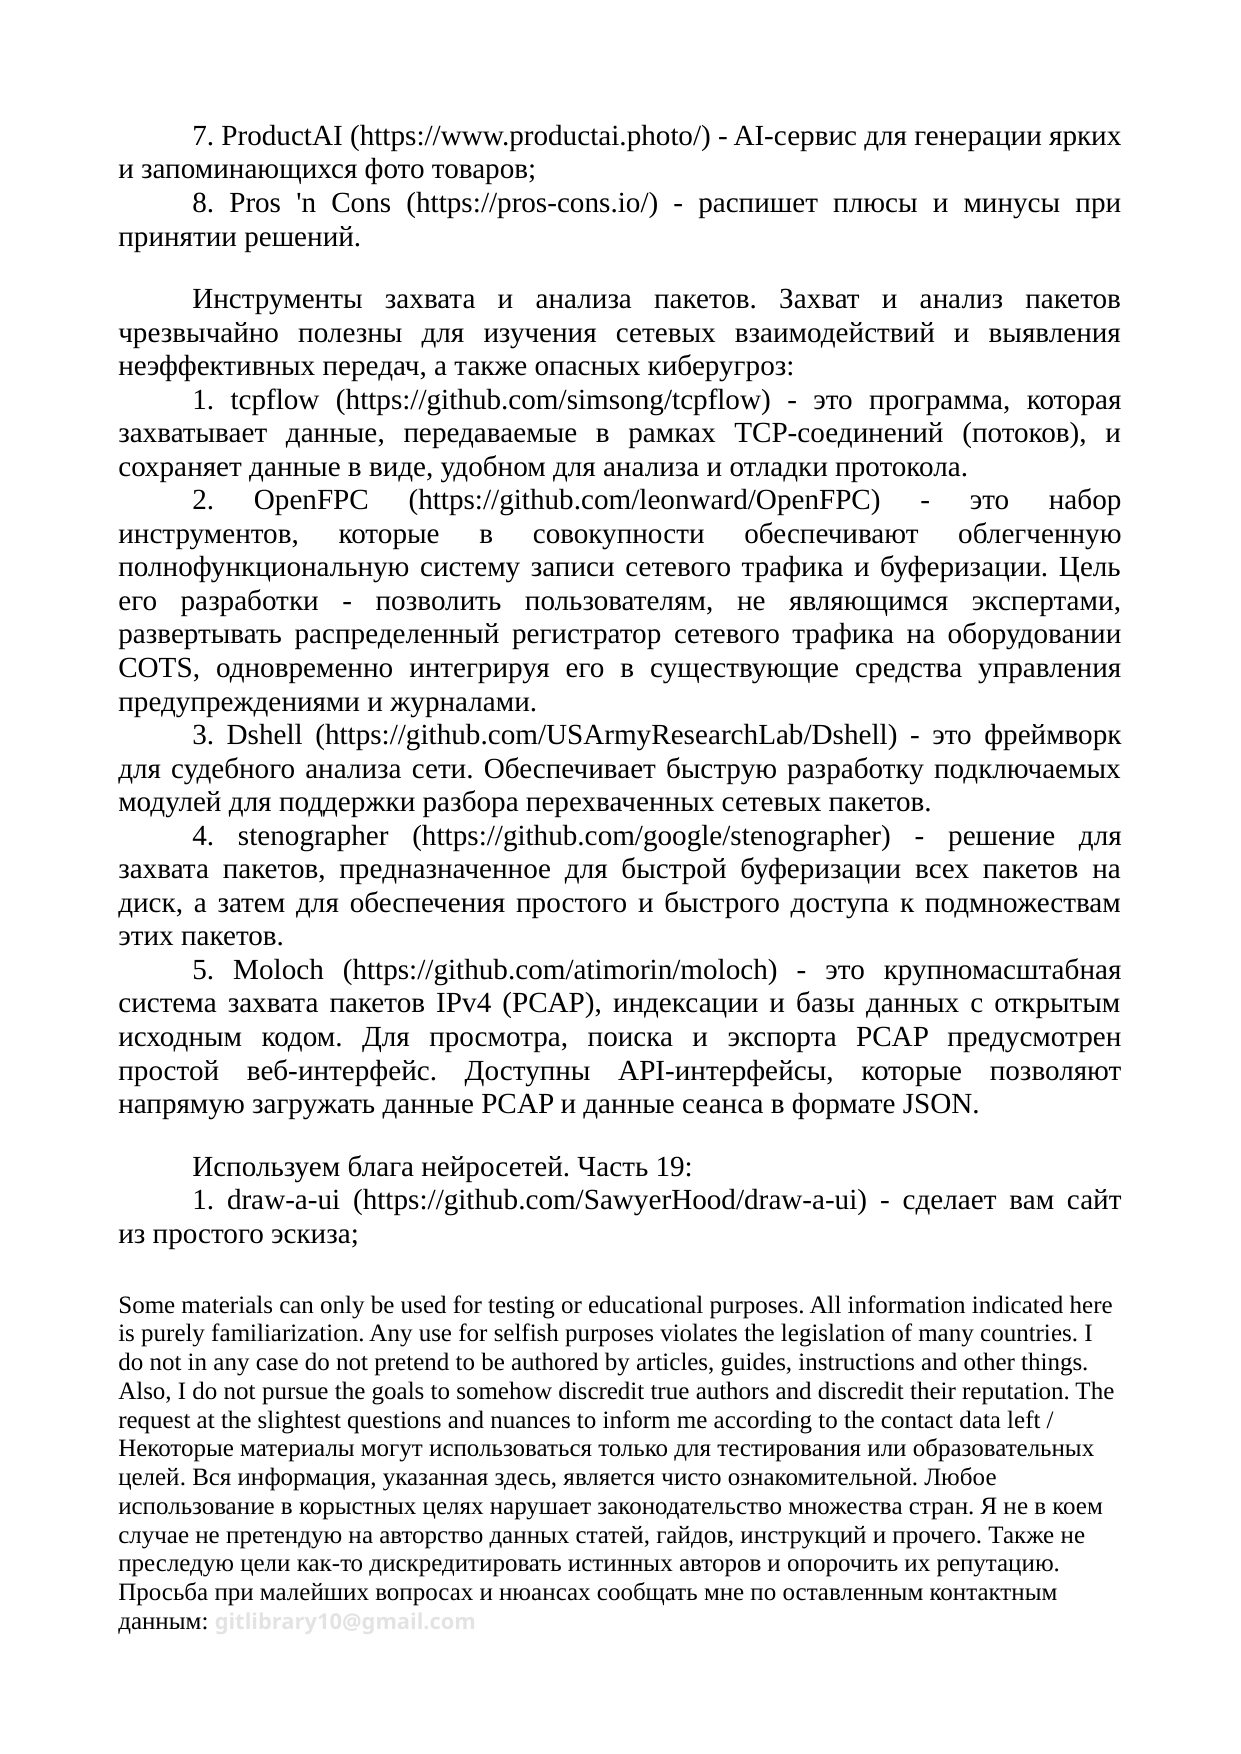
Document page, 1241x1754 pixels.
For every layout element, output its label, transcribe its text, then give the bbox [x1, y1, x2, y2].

text Используем блага нейросетей. Часть 19: [118, 1149, 1122, 1182]
text 4. stenographer (https://github.com/google/stenographer) - решение для захвата пакетов, предназначенное для быстрой буферизации всех пакетов на диск, а затем для обеспечения простого и быстрого доступа к подмножествам этих пакетов. [118, 818, 1122, 952]
text Инструменты захвата и анализа пакетов. Захват и анализ пакетов чрезвычайно полезны для изучения сетевых взаимодействий и выявления неэффективных передач, а также опасных киберугроз: [118, 281, 1122, 382]
text 7. ProductAI (https://www.productai.photo/) - AI-сервис для генерации ярких и запоминающихся фото товаров; [118, 118, 1122, 185]
text 8. Pros 'n Cons (https://pros-cons.io/) - распишет плюсы и минусы при принятии решений. [118, 185, 1122, 252]
text 1. tcpflow (https://github.com/simsong/tcpflow) - это программа, которая захватывает данные, передаваемые в рамках TCP-соединений (потоков), и сохраняет данные в виде, удобном для анализа и отладки протокола. [118, 382, 1122, 482]
text 2. OpenFPC (https://github.com/leonward/OpenFPC) - это набор инструментов, которые в совокупности обеспечивают облегченную полнофункциональную систему записи сетевого трафика и буферизации. Цель его разработки - позволить пользователям, не являющимся экспертами, развертывать распределенный регистратор сетевого трафика на оборудовании COTS, одновременно интегрируя его в существующие средства управления предупреждениями и журналами. [118, 482, 1122, 717]
text 1. draw-a-ui (https://github.com/SawyerHood/draw-a-ui) - сделает вам сайт из простого эскиза; [118, 1182, 1122, 1249]
text 3. Dshell (https://github.com/USArmyResearchLab/Dshell) - это фреймворк для судебного анализа сети. Обеспечивает быструю разработку подключаемых модулей для поддержки разбора перехваченных сетевых пакетов. [118, 717, 1122, 818]
text 5. Moloch (https://github.com/atimorin/moloch) - это крупномасштабная система захвата пакетов IPv4 (PCAP), индексации и базы данных с открытым исходным кодом. Для просмотра, поиска и экспорта PCAP предусмотрен простой веб-интерфейс. Доступны API-интерфейсы, которые позволяют напрямую загружать данные PCAP и данные сеанса в формате JSON. [118, 952, 1122, 1120]
